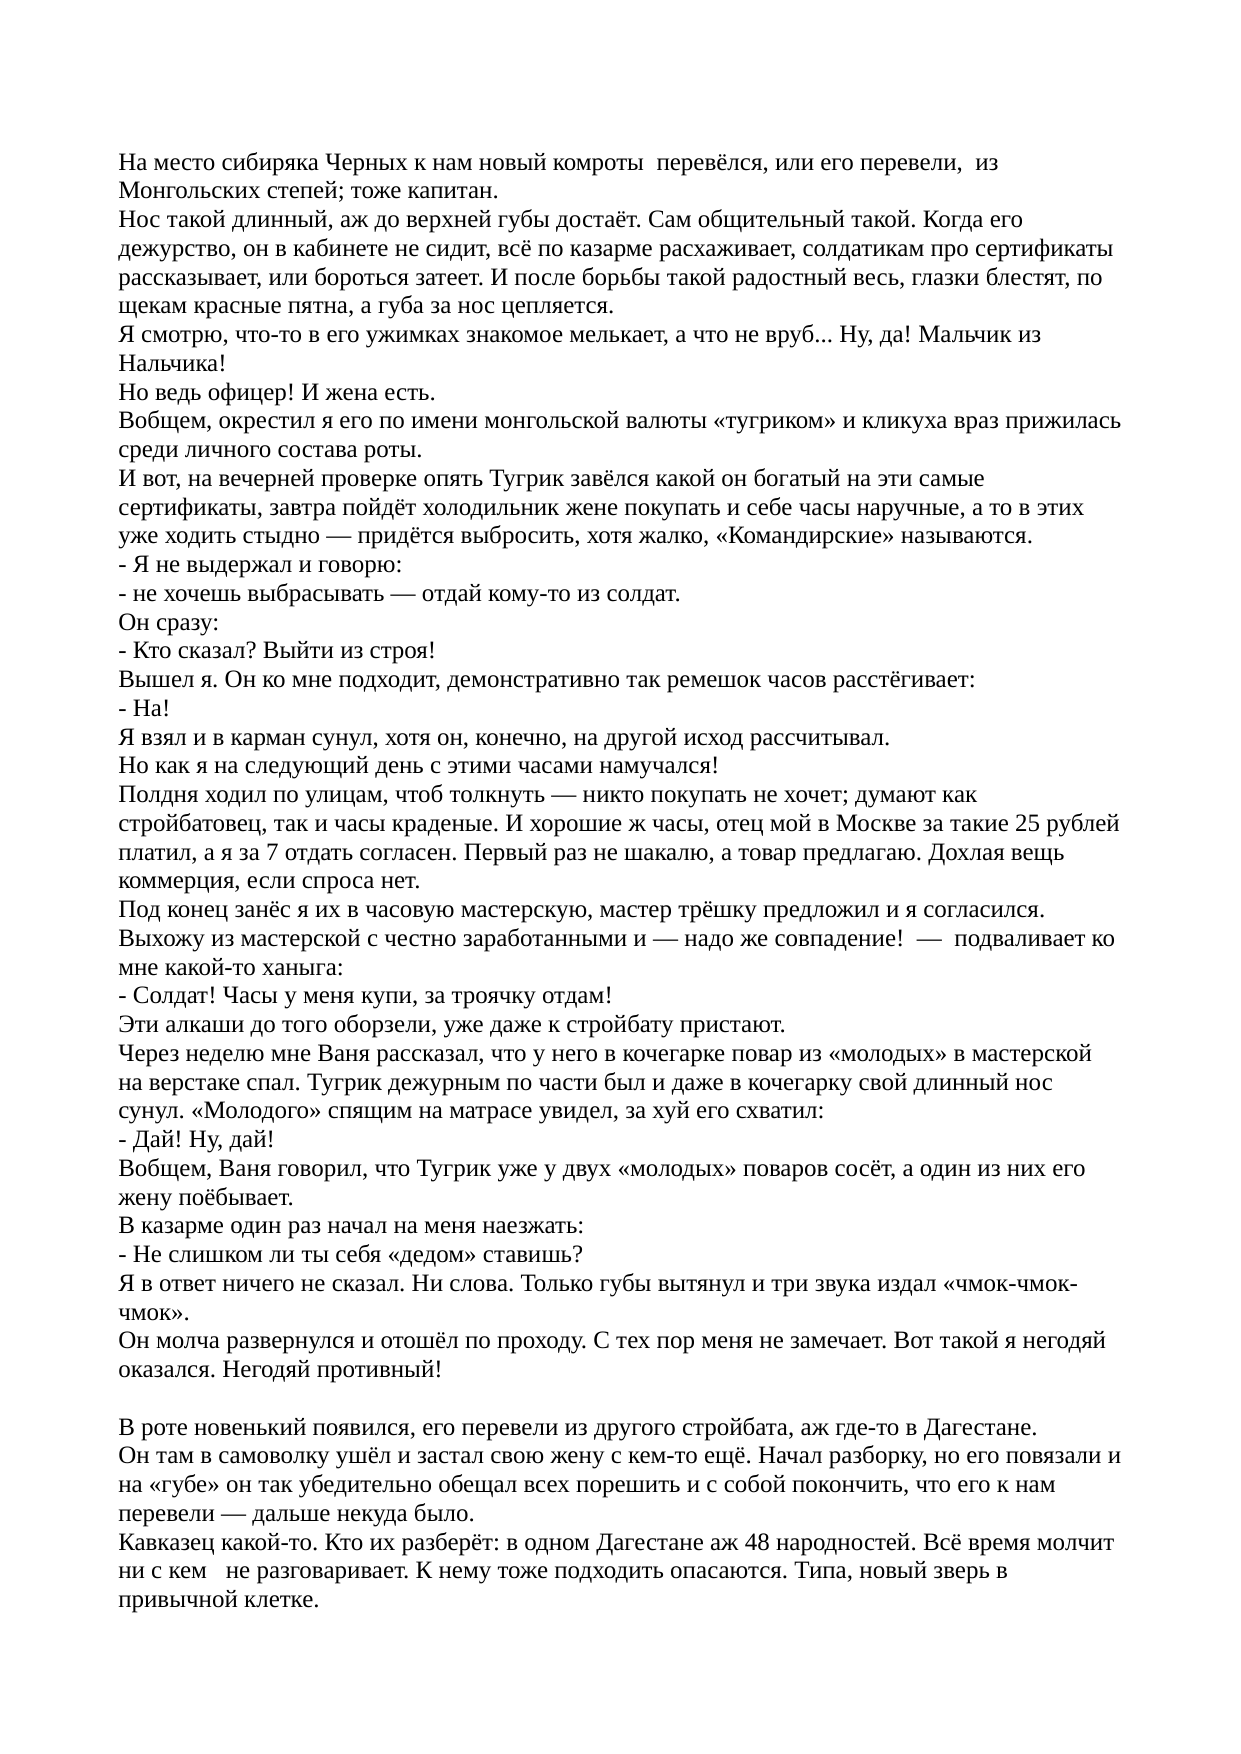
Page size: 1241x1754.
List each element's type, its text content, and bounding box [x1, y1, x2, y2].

text Кавказец какой-то. Кто их разберёт: в одном Дагестане аж 48 народностей. Всё время молчит ни с кем не разговаривает. К нему тоже подходить опасаются. Типа, новый зверь в привычной клетке. [118, 1527, 1122, 1613]
text Под конец занёс я их в часовую мастерскую, мастер трёшку предложил и я согласился. [118, 894, 1122, 923]
text Я в ответ ничего не сказал. Ни слова. Только губы вытянул и три звука издал «чмок-чмок-чмок». [118, 1268, 1122, 1326]
text - Дай! Ну, дай! [118, 1124, 1122, 1153]
text - Не слишком ли ты себя «дедом» ставишь? [118, 1239, 1122, 1268]
text В казарме один раз начал на меня наезжать: [118, 1211, 1122, 1239]
text Он молча развернулся и отошёл по проходу. С тех пор меня не замечает. Вот такой я негодяй оказался. Негодяй противный! [118, 1326, 1122, 1383]
text Полдня ходил по улицам, чтоб толкнуть — никто покупать не хочет; думают как стройбатовец, так и часы краденые. И хорошие ж часы, отец мой в Москве за такие 25 рублей платил, а я за 7 отдать согласен. Первый раз не шакалю, а товар предлагаю. Дохлая вещь коммерция, если спроса нет. [118, 779, 1122, 894]
text Вобщем, окрестил я его по имени монгольской валюты «тугриком» и кликуха враз прижилась среди личного состава роты. [118, 406, 1122, 463]
text Нос такой длинный, аж до верхней губы достаёт. Сам общительный такой. Когда его дежурство, он в кабинете не сидит, всё по казарме расхаживает, солдатикам про сертификаты рассказывает, или бороться затеет. И после борьбы такой радостный весь, глазки блестят, по щекам красные пятна, а губа за нос цепляется. [118, 204, 1122, 319]
text - Я не выдержал и говорю: [118, 549, 1122, 578]
text И вот, на вечерней проверке опять Тугрик завёлся какой он богатый на эти самые сертификаты, завтра пойдёт холодильник жене покупать и себе часы наручные, а то в этих уже ходить стыдно — придётся выбросить, хотя жалко, «Командирские» называются. [118, 463, 1122, 549]
text - Кто сказал? Выйти из строя! [118, 636, 1122, 664]
text - Солдат! Часы у меня купи, за троячку отдам! [118, 981, 1122, 1009]
text Вобщем, Ваня говорил, что Тугрик уже у двух «молодых» поваров сосёт, а один из них его жену поёбывает. [118, 1153, 1122, 1211]
text Я взял и в карман сунул, хотя он, конечно, на другой исход рассчитывал. [118, 722, 1122, 751]
text Эти алкаши до того оборзели, уже даже к стройбату пристают. [118, 1009, 1122, 1038]
text Но как я на следующий день с этими часами намучался! [118, 751, 1122, 779]
text Он сразу: [118, 607, 1122, 636]
text Выхожу из мастерской с честно заработанными и — надо же совпадение! — подваливает ко мне какой-то ханыга: [118, 923, 1122, 981]
text Он там в самоволку ушёл и застал свою жену с кем-то ещё. Начал разборку, но его повязали и на «губе» он так убедительно обещал всех порешить и с собой покончить, что его к нам перевели — дальше некуда было. [118, 1441, 1122, 1527]
text На место сибиряка Черных к нам новый комроты перевёлся, или его перевели, из Монгольских степей; тоже капитан. [118, 147, 1122, 204]
text - На! [118, 693, 1122, 722]
text В роте новенький появился, его перевели из другого стройбата, аж где-то в Дагестане. [118, 1412, 1122, 1441]
text Я смотрю, что-то в его ужимках знакомое мелькает, а что не вруб... Ну, да! Мальчик из Нальчика! [118, 319, 1122, 377]
text Вышел я. Он ко мне подходит, демонстративно так ремешок часов расстёгивает: [118, 664, 1122, 693]
text Через неделю мне Ваня рассказал, что у него в кочегарке повар из «молодых» в мастерской на верстаке спал. Тугрик дежурным по части был и даже в кочегарку свой длинный нос сунул. «Молодого» спящим на матрасе увидел, за хуй его схватил: [118, 1038, 1122, 1124]
text - не хочешь выбрасывать — отдай кому-то из солдат. [118, 578, 1122, 607]
text Но ведь офицер! И жена есть. [118, 377, 1122, 406]
